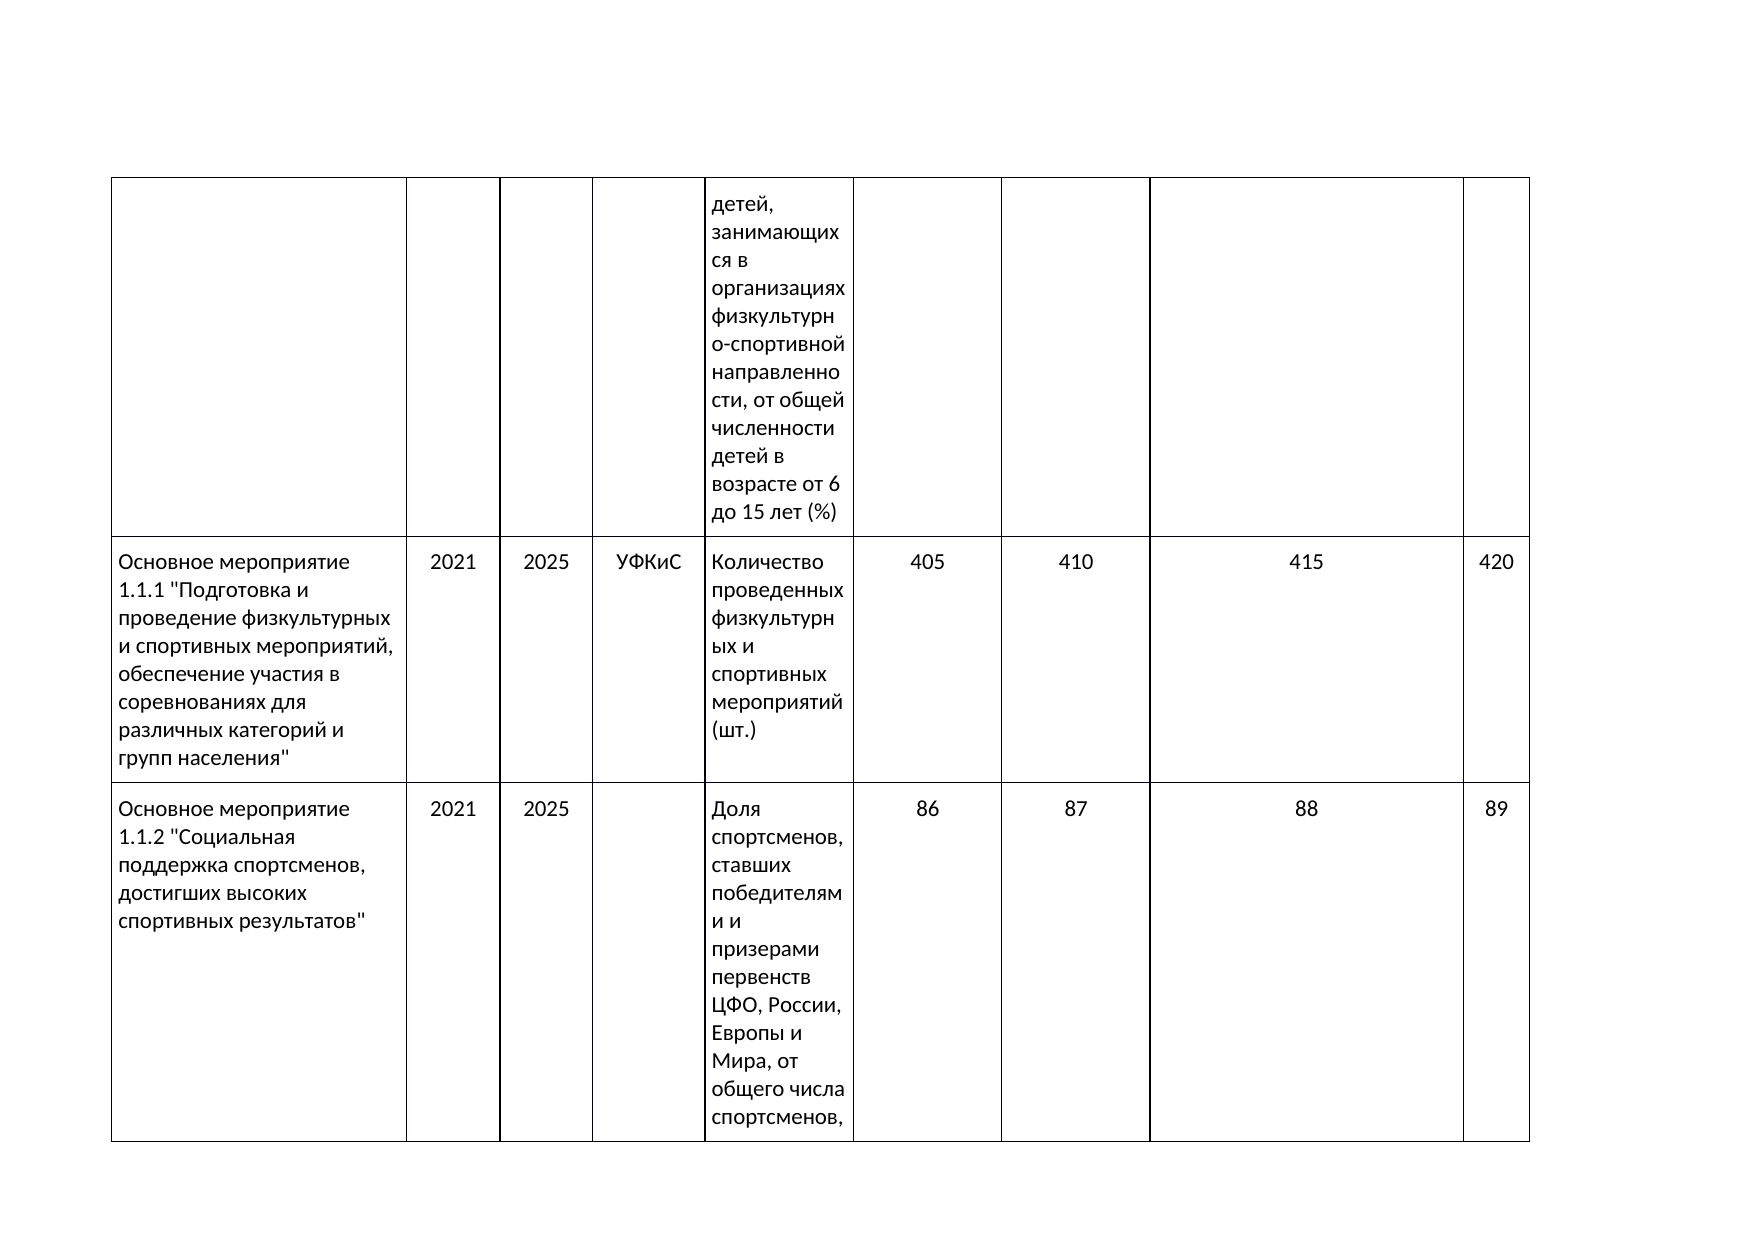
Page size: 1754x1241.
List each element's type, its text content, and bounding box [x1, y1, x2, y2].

table_cell 420 [1464, 537, 1529, 782]
table_cell детей, занимающихся в организациях физкультурно-спортивной направленности, от общей численности детей в возрасте от 6 до 15 лет (%) [706, 178, 853, 536]
table_cell [1151, 178, 1463, 536]
table_cell 86 [854, 783, 1001, 1141]
table_cell [112, 178, 406, 536]
table_cell 2025 [501, 783, 592, 1141]
table_cell 2021 [407, 537, 499, 782]
table_cell [593, 783, 704, 1141]
table_cell Количество проведенных физкультурных и спортивных мероприятий (шт.) [706, 537, 853, 782]
table_cell 87 [1002, 783, 1149, 1141]
table_cell [1002, 178, 1149, 536]
table_cell 88 [1151, 783, 1463, 1141]
table_cell УФКиС [593, 537, 704, 782]
table_cell [593, 178, 704, 536]
table_cell [1464, 178, 1529, 536]
table_cell Доля спортсменов, ставших победителями и призерами первенств ЦФО, России, Европы и Мира, от общего числа спортсменов, [706, 783, 853, 1141]
table_cell 410 [1002, 537, 1149, 782]
table_cell Основное мероприятие 1.1.1 "Подготовка и проведение физкультурных и спортивных мероприятий, обеспечение участия в соревнованиях для различных категорий и групп населения" [112, 537, 406, 782]
table_cell 89 [1464, 783, 1529, 1141]
table_cell 2025 [501, 537, 592, 782]
table_cell 415 [1151, 537, 1463, 782]
table_cell 2021 [407, 783, 499, 1141]
table_cell [854, 178, 1001, 536]
table_cell Основное мероприятие 1.1.2 "Социальная поддержка спортсменов, достигших высоких спортивных результатов" [112, 783, 406, 1141]
table_cell 405 [854, 537, 1001, 782]
table_cell [407, 178, 499, 536]
table_cell [501, 178, 592, 536]
